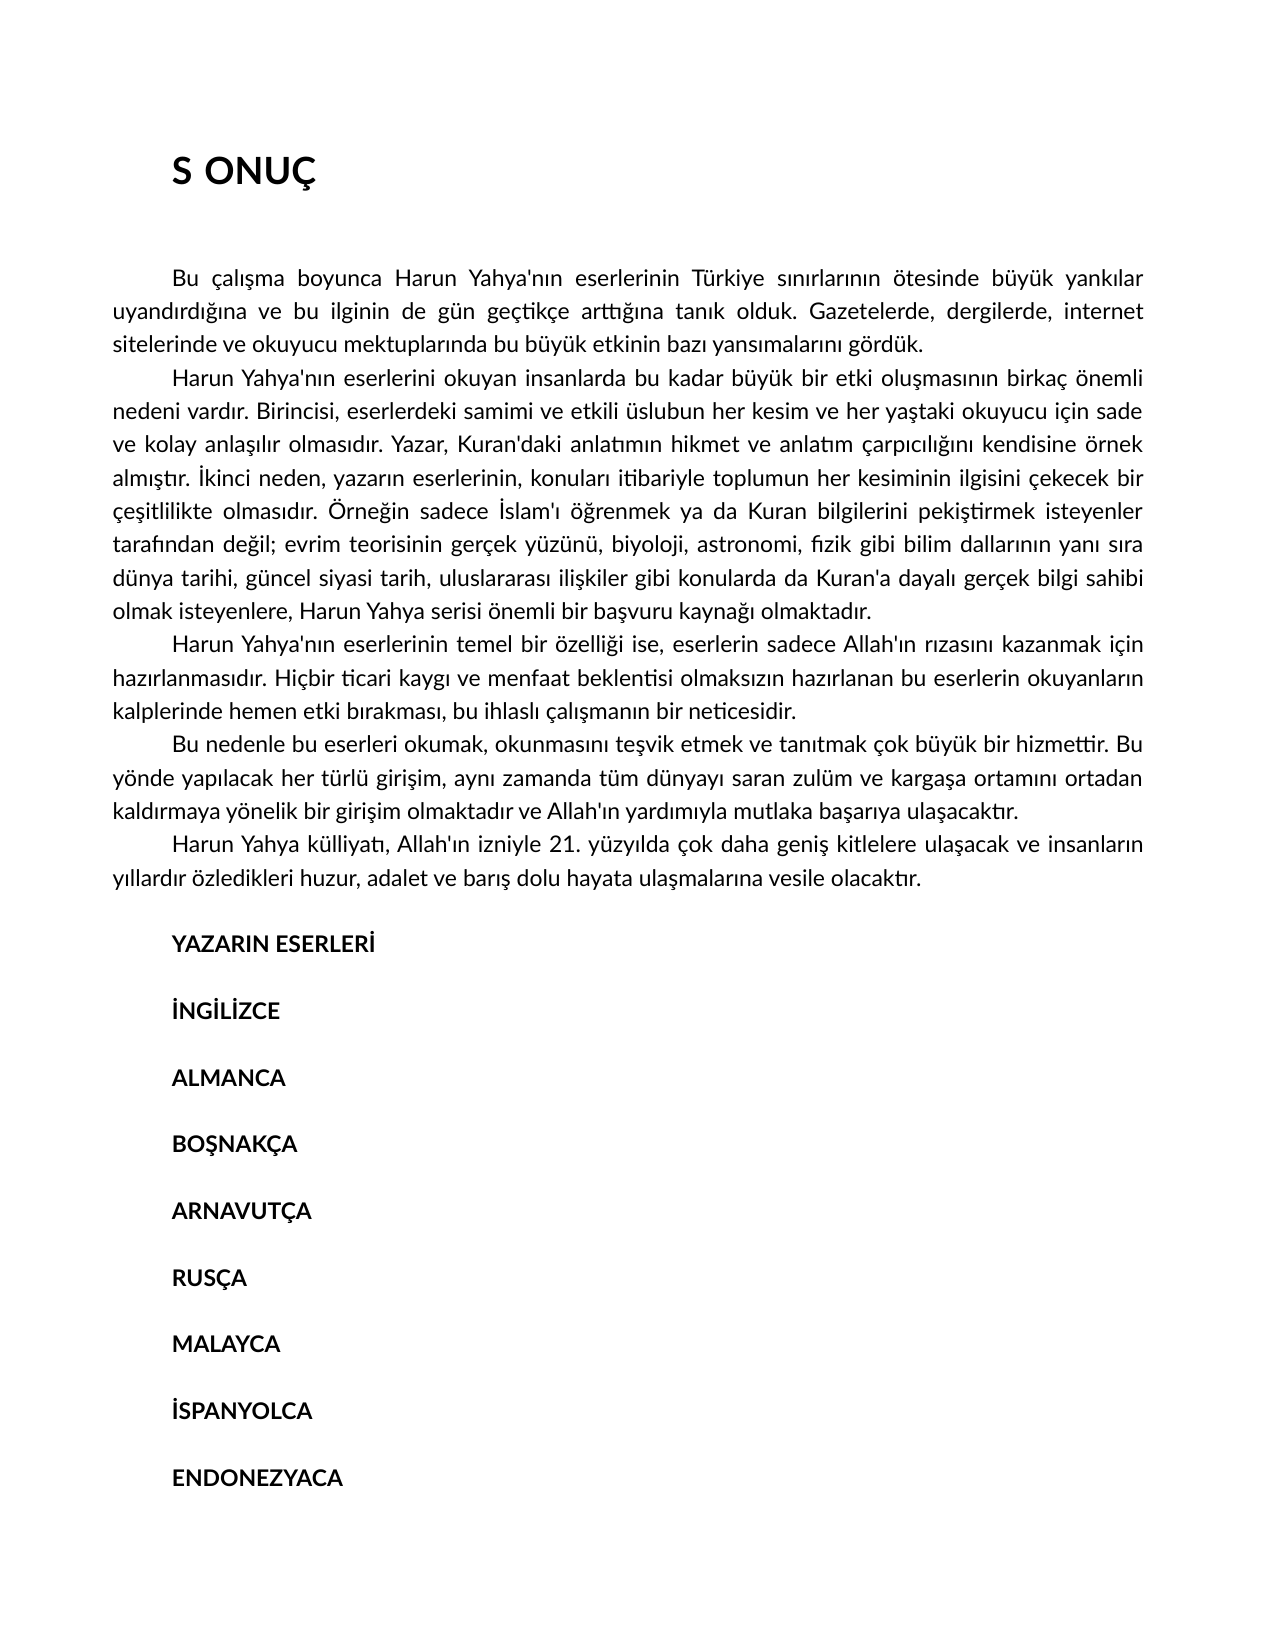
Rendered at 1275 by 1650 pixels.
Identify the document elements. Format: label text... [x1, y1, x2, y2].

text Harun Yahya'nın eserlerinin temel bir özelliği ise, eserlerin sadece Allah'ın rızasını kazanmak için hazırlanmasıdır. Hiçbir ticari kaygı ve menfaat beklentisi olmaksızın hazırlanan bu eserlerin okuyanların kalplerinde hemen etki bırakması, bu ihlaslı çalışmanın bir neticesidir. [112, 626, 1145, 726]
text İSPANYOLCA [112, 1393, 1145, 1426]
text İNGİLİZCE [112, 993, 1145, 1026]
text RUSÇA [112, 1259, 1145, 1293]
text ARNAVUTÇA [112, 1193, 1145, 1226]
text ENDONEZYACA [112, 1459, 1145, 1493]
text Harun Yahya'nın eserlerini okuyan insanlarda bu kadar büyük bir etki oluşmasının birkaç önemli nedeni vardır. Birincisi, eserlerdeki samimi ve etkili üslubun her kesim ve her yaştaki okuyucu için sade ve kolay anlaşılır olmasıdır. Yazar, Kuran'daki anlatımın hikmet ve anlatım çarpıcılığını kendisine örnek almıştır. İkinci neden, yazarın eserlerinin, konuları itibariyle toplumun her kesiminin ilgisini çekecek bir çeşitlilikte olmasıdır. Örneğin sadece İslam'ı öğrenmek ya da Kuran bilgilerini pekiştirmek isteyenler tarafından değil; evrim teorisinin gerçek yüzünü, biyoloji, astronomi, fizik gibi bilim dallarının yanı sıra dünya tarihi, güncel siyasi tarih, uluslararası ilişkiler gibi konularda da Kuran'a dayalı gerçek bilgi sahibi olmak isteyenlere, Harun Yahya serisi önemli bir başvuru kaynağı olmaktadır. [112, 359, 1145, 626]
text MALAYCA [112, 1326, 1145, 1359]
text Bu nedenle bu eserleri okumak, okunmasını teşvik etmek ve tanıtmak çok büyük bir hizmettir. Bu yönde yapılacak her türlü girişim, aynı zamanda tüm dünyayı saran zulüm ve kargaşa ortamını ortadan kaldırmaya yönelik bir girişim olmaktadır ve Allah'ın yardımıyla mutlaka başarıya ulaşacaktır. [112, 726, 1145, 826]
text YAZARIN ESERLERİ [112, 926, 1145, 959]
text Sonuç [172, 148, 1162, 193]
text ALMANCA [112, 1059, 1145, 1093]
text BOŞNAKÇA [112, 1126, 1145, 1159]
text Harun Yahya külliyatı, Allah'ın izniyle 21. yüzyılda çok daha geniş kitlelere ulaşacak ve insanların yıllardır özledikleri huzur, adalet ve barış dolu hayata ulaşmalarına vesile olacaktır. [112, 826, 1145, 893]
text Bu çalışma boyunca Harun Yahya'nın eserlerinin Türkiye sınırlarının ötesinde büyük yankılar uyandırdığına ve bu ilginin de gün geçtikçe arttığına tanık olduk. Gazetelerde, dergilerde, internet sitelerinde ve okuyucu mektuplarında bu büyük etkinin bazı yansımalarını gördük. [112, 259, 1145, 359]
